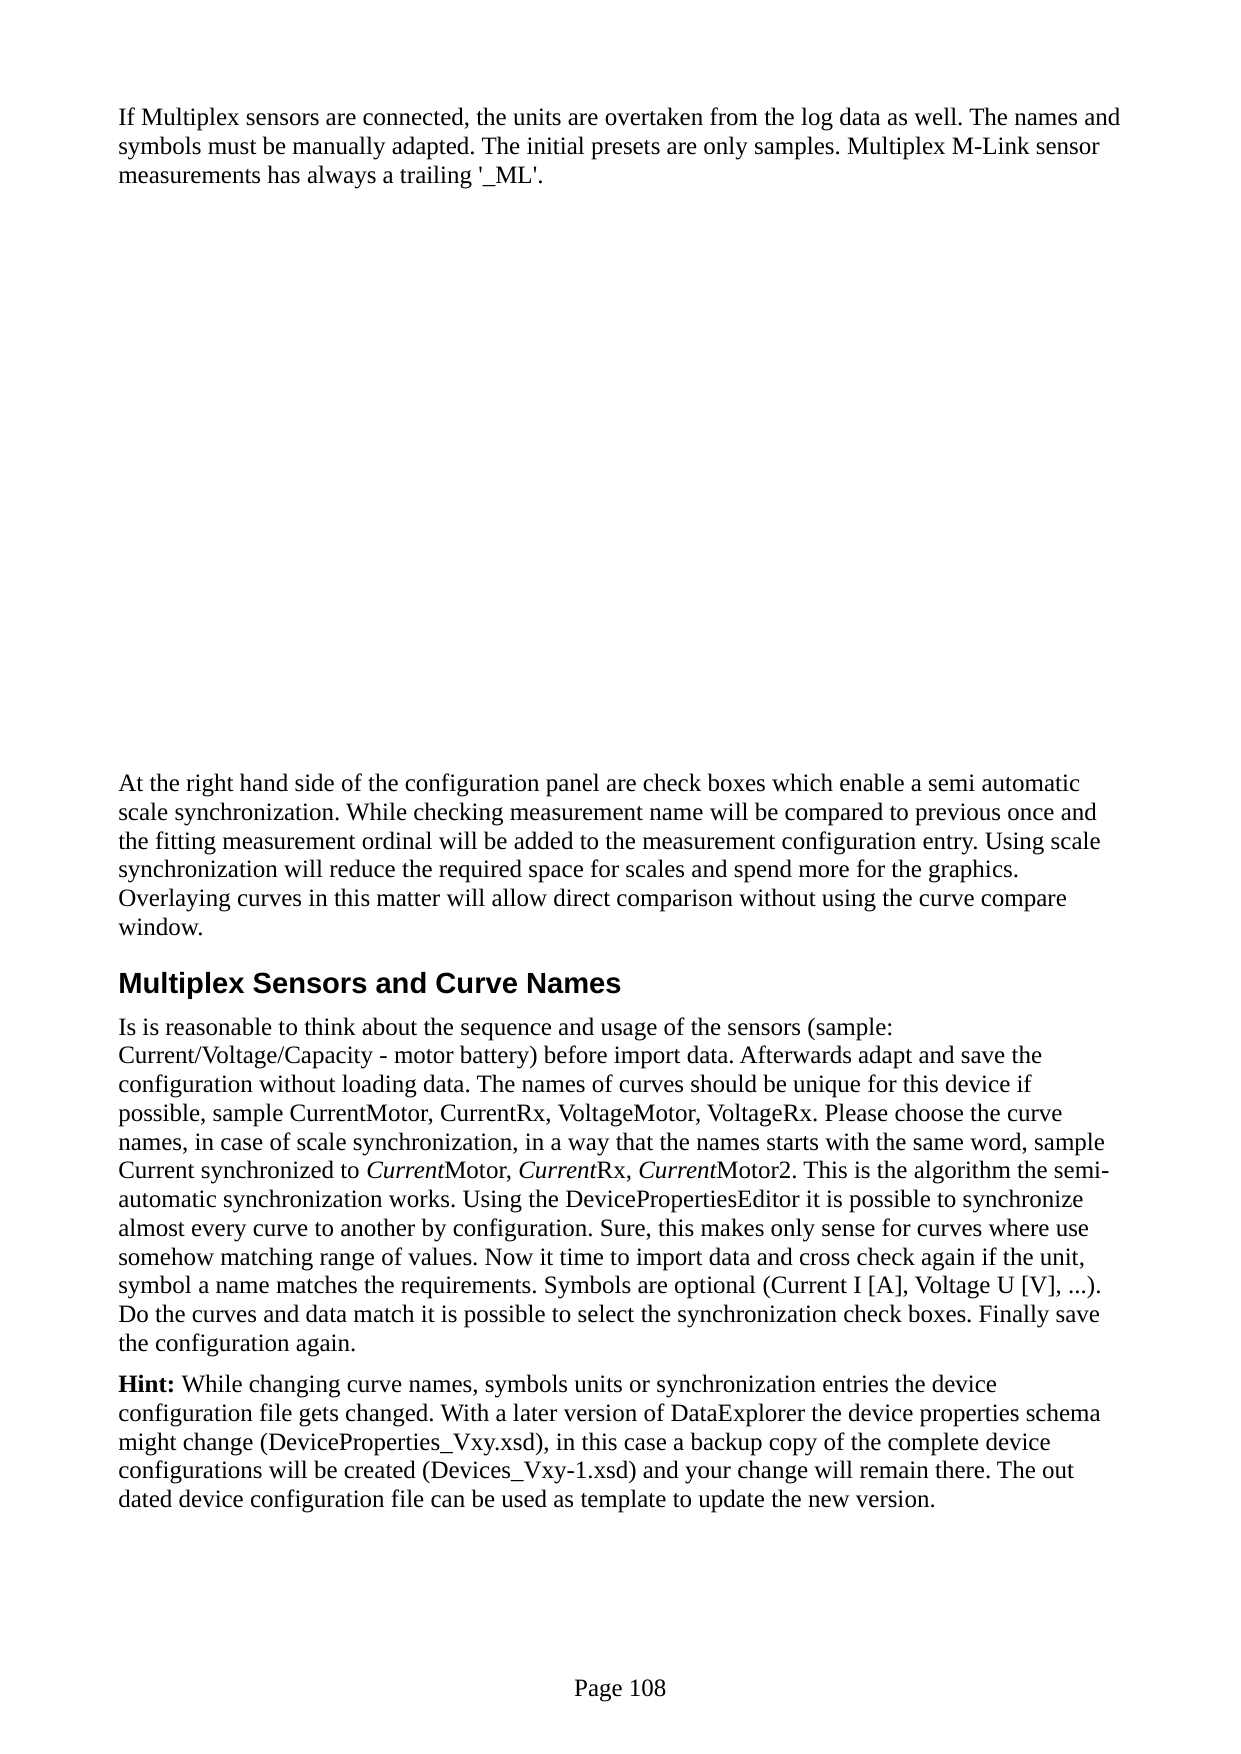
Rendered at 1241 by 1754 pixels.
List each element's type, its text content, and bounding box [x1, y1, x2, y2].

text If Multiplex sensors are connected, the units are overtaken from the log data as well. The names and symbols must be manually adapted. The initial presets are only samples. Multiplex M-Link sensor measurements has always a trailing '_ML'. [118, 102, 1122, 188]
text Hint: While changing curve names, symbols units or synchronization entries the device configuration file gets changed. With a later version of DataExplorer the device properties schema might change (DeviceProperties_Vxy.xsd), in this case a backup copy of the complete device configurations will be created (Devices_Vxy-1.xsd) and your change will remain there. The out dated device configuration file can be used as template to update the new version. [118, 1369, 1122, 1513]
text Is is reasonable to think about the sequence and usage of the sensors (sample: Current/Voltage/Capacity - motor battery) before import data. Afterwards adapt and save the configuration without loading data. The names of curves should be unique for this device if possible, sample CurrentMotor, CurrentRx, VoltageMotor, VoltageRx. Please choose the curve names, in case of scale synchronization, in a way that the names starts with the same word, sample Current synchronized to CurrentMotor, CurrentRx, CurrentMotor2. This is the algorithm the semi-automatic synchronization works. Using the DevicePropertiesEditor it is possible to synchronize almost every curve to another by configuration. Sure, this makes only sense for curves where use somehow matching range of values. Now it time to import data and cross check again if the unit, symbol a name matches the requirements. Symbols are optional (Current I [A], Voltage U [V], ...). Do the curves and data match it is possible to select the synchronization check boxes. Finally save the configuration again. [118, 1012, 1122, 1357]
text At the right hand side of the configuration panel are check boxes which enable a semi automatic scale synchronization. While checking measurement name will be compared to previous once and the fitting measurement ordinal will be added to the measurement configuration entry. Using scale synchronization will reduce the required space for scales and spend more for the graphics. Overlaying curves in this matter will allow direct comparison without using the curve compare window. [118, 768, 1122, 941]
subtitle Multiplex Sensors and Curve Names [118, 966, 1122, 999]
